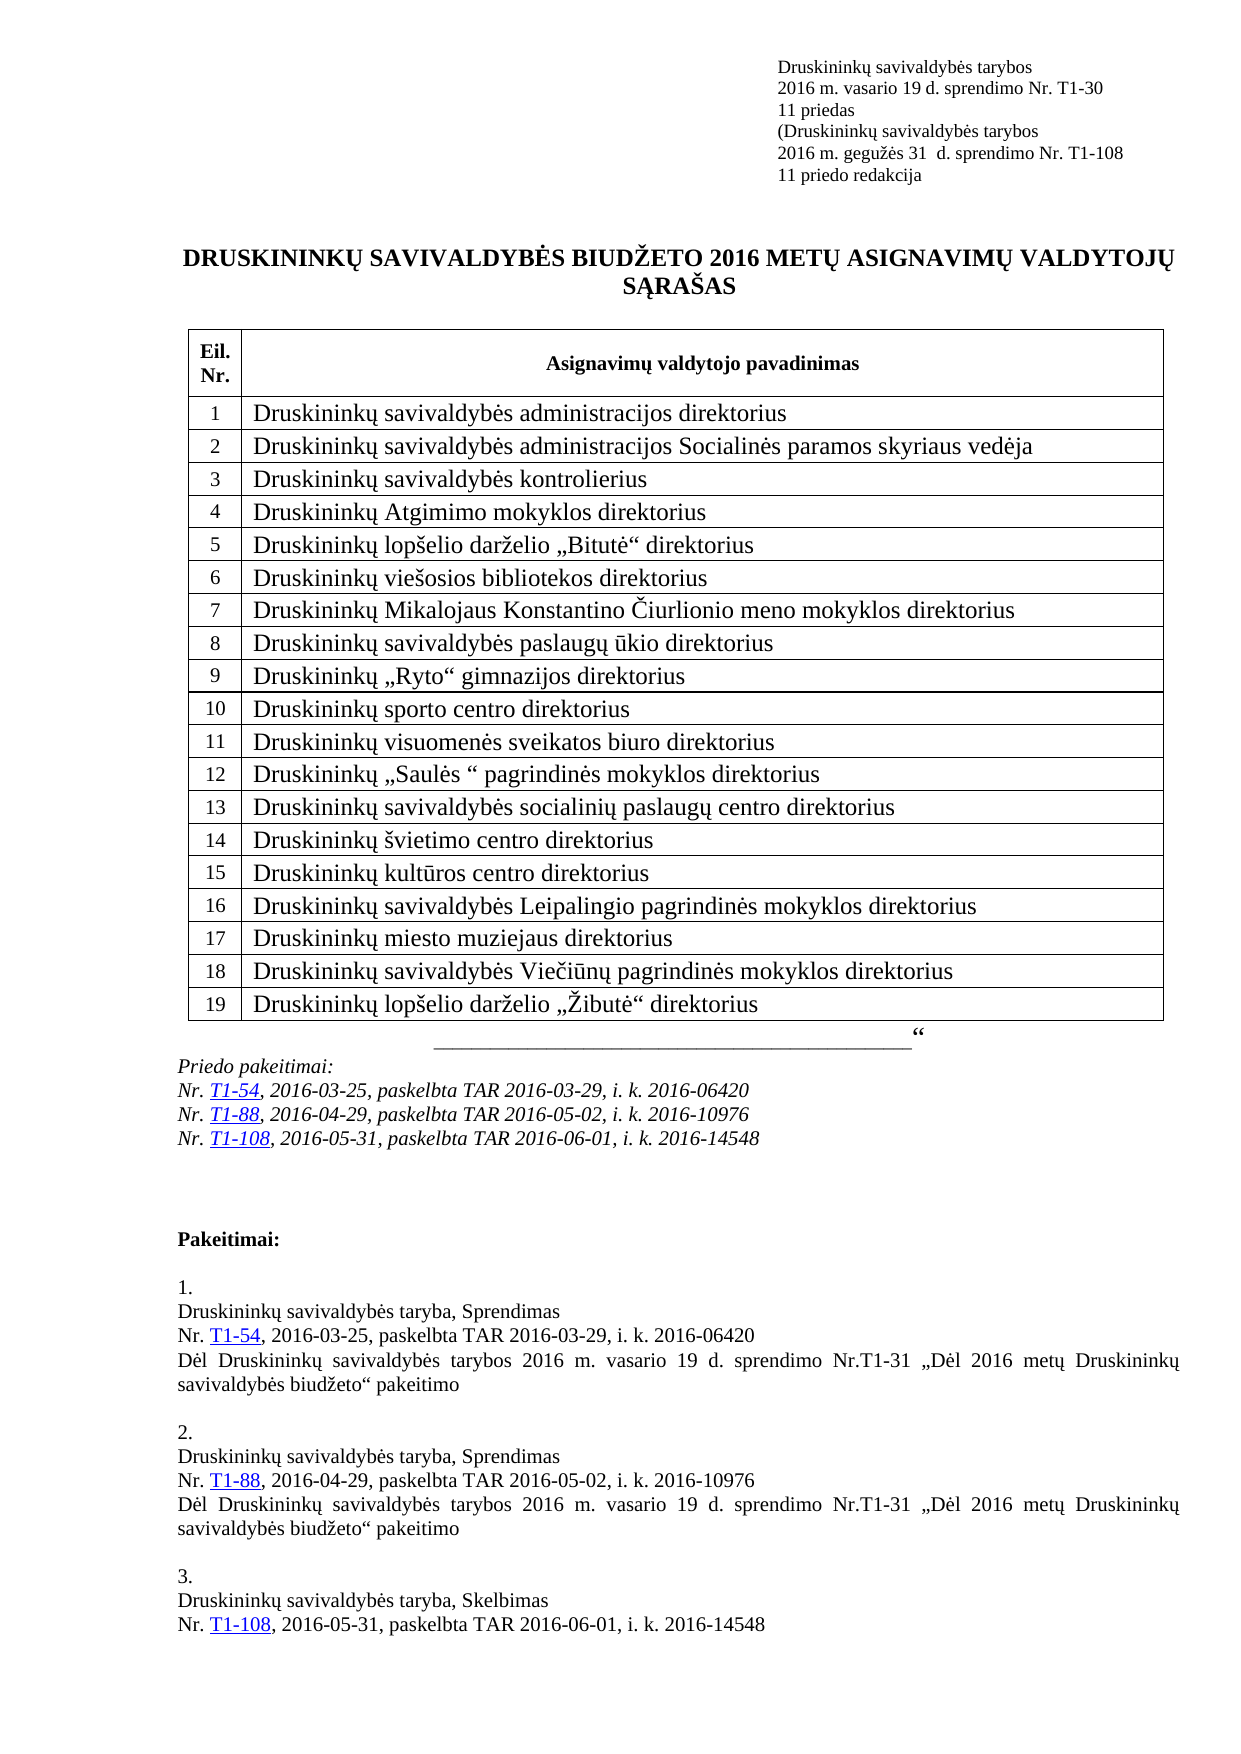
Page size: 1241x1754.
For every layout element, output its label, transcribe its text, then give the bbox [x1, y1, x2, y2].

table_cell 8 [189, 627, 241, 658]
text 11 priedo redakcija [777, 163, 1181, 185]
table_cell 14 [189, 824, 241, 855]
table_cell 10 [189, 693, 241, 724]
text 1. [177, 1275, 1181, 1299]
text Nr. T1-54, 2016-03-25, paskelbta TAR 2016-03-29, i. k. 2016-06420 [177, 1078, 1181, 1102]
table_cell Druskininkų Atgimimo mokyklos direktorius [242, 496, 1163, 527]
table_header Asignavimų valdytojo pavadinimas [242, 330, 1163, 396]
table_cell Druskininkų savivaldybės socialinių paslaugų centro direktorius [242, 791, 1163, 823]
table_cell 15 [189, 856, 241, 888]
text 2016 m. vasario 19 d. sprendimo Nr. T1-30 [777, 77, 1181, 99]
table_cell 13 [189, 791, 241, 823]
text 3. [177, 1564, 1181, 1588]
table_cell 6 [189, 561, 241, 593]
table_cell Druskininkų sporto centro direktorius [242, 693, 1163, 724]
table_cell 17 [189, 922, 241, 954]
text Druskininkų savivaldybės taryba, Skelbimas [177, 1588, 1181, 1612]
text Nr. T1-88, 2016-04-29, paskelbta TAR 2016-05-02, i. k. 2016-10976 [177, 1102, 1181, 1126]
text Dėl Druskininkų savivaldybės tarybos 2016 m. vasario 19 d. sprendimo Nr.T1-31 „Dėl 2016 metų Druskininkų savivaldybės biudžeto“ pakeitimo [177, 1347, 1181, 1396]
text Priedo pakeitimai: [177, 1054, 1181, 1078]
table_cell 19 [189, 988, 241, 1019]
table_cell Druskininkų savivaldybės Leipalingio pagrindinės mokyklos direktorius [242, 889, 1163, 921]
text 2. [177, 1420, 1181, 1444]
table_cell Druskininkų švietimo centro direktorius [242, 824, 1163, 855]
text Nr. T1-54, 2016-03-25, paskelbta TAR 2016-03-29, i. k. 2016-06420 [177, 1323, 1181, 1347]
text Pakeitimai: [177, 1227, 1181, 1251]
table_cell Druskininkų savivaldybės kontrolierius [242, 463, 1163, 494]
table_header Eil. Nr. [189, 330, 241, 396]
text 2016 m. gegužės 31 d. sprendimo Nr. T1-108 [777, 142, 1181, 163]
table_cell 1 [189, 397, 241, 429]
table_cell Druskininkų lopšelio darželio „Žibutė“ direktorius [242, 988, 1163, 1019]
table_cell Druskininkų „Saulės “ pagrindinės mokyklos direktorius [242, 758, 1163, 790]
table_cell 12 [189, 758, 241, 790]
table_cell Druskininkų lopšelio darželio „Bitutė“ direktorius [242, 528, 1163, 560]
table_cell Druskininkų Mikalojaus Konstantino Čiurlionio meno mokyklos direktorius [242, 594, 1163, 626]
table_cell 18 [189, 955, 241, 987]
table_cell 7 [189, 594, 241, 626]
text Nr. T1-88, 2016-04-29, paskelbta TAR 2016-05-02, i. k. 2016-10976 [177, 1468, 1181, 1492]
table_cell Druskininkų savivaldybės paslaugų ūkio direktorius [242, 627, 1163, 658]
text Nr. T1-108, 2016-05-31, paskelbta TAR 2016-06-01, i. k. 2016-14548 [177, 1612, 1181, 1636]
text Dėl Druskininkų savivaldybės tarybos 2016 m. vasario 19 d. sprendimo Nr.T1-31 „Dėl 2016 metų Druskininkų savivaldybės biudžeto“ pakeitimo [177, 1492, 1181, 1540]
table_cell Druskininkų savivaldybės administracijos Socialinės paramos skyriaus vedėja [242, 430, 1163, 462]
table_cell Druskininkų „Ryto“ gimnazijos direktorius [242, 660, 1163, 691]
text ___________________________________________________“ [177, 1021, 1181, 1054]
table_cell 4 [189, 496, 241, 527]
text Druskininkų savivaldybės tarybos [777, 56, 1181, 77]
table_cell 16 [189, 889, 241, 921]
table_cell Druskininkų savivaldybės Viečiūnų pagrindinės mokyklos direktorius [242, 955, 1163, 987]
table_cell Druskininkų miesto muziejaus direktorius [242, 922, 1163, 954]
text DRUSKININKŲ SAVIVALDYBĖS BIUDŽETO 2016 METŲ ASIGNAVIMŲ VALDYTOJŲ SĄRAŠAS [177, 243, 1181, 300]
text Druskininkų savivaldybės taryba, Sprendimas [177, 1444, 1181, 1468]
table_cell Druskininkų viešosios bibliotekos direktorius [242, 561, 1163, 593]
table_cell 11 [189, 725, 241, 757]
table_cell 2 [189, 430, 241, 462]
text 11 priedas [777, 99, 1181, 120]
text (Druskininkų savivaldybės tarybos [777, 120, 1181, 142]
table_cell 5 [189, 528, 241, 560]
table_cell Druskininkų kultūros centro direktorius [242, 856, 1163, 888]
text Druskininkų savivaldybės taryba, Sprendimas [177, 1299, 1181, 1323]
table_cell 3 [189, 463, 241, 494]
table_cell Druskininkų visuomenės sveikatos biuro direktorius [242, 725, 1163, 757]
table_cell 9 [189, 660, 241, 691]
text Nr. T1-108, 2016-05-31, paskelbta TAR 2016-06-01, i. k. 2016-14548 [177, 1126, 1181, 1150]
table_cell Druskininkų savivaldybės administracijos direktorius [242, 397, 1163, 429]
